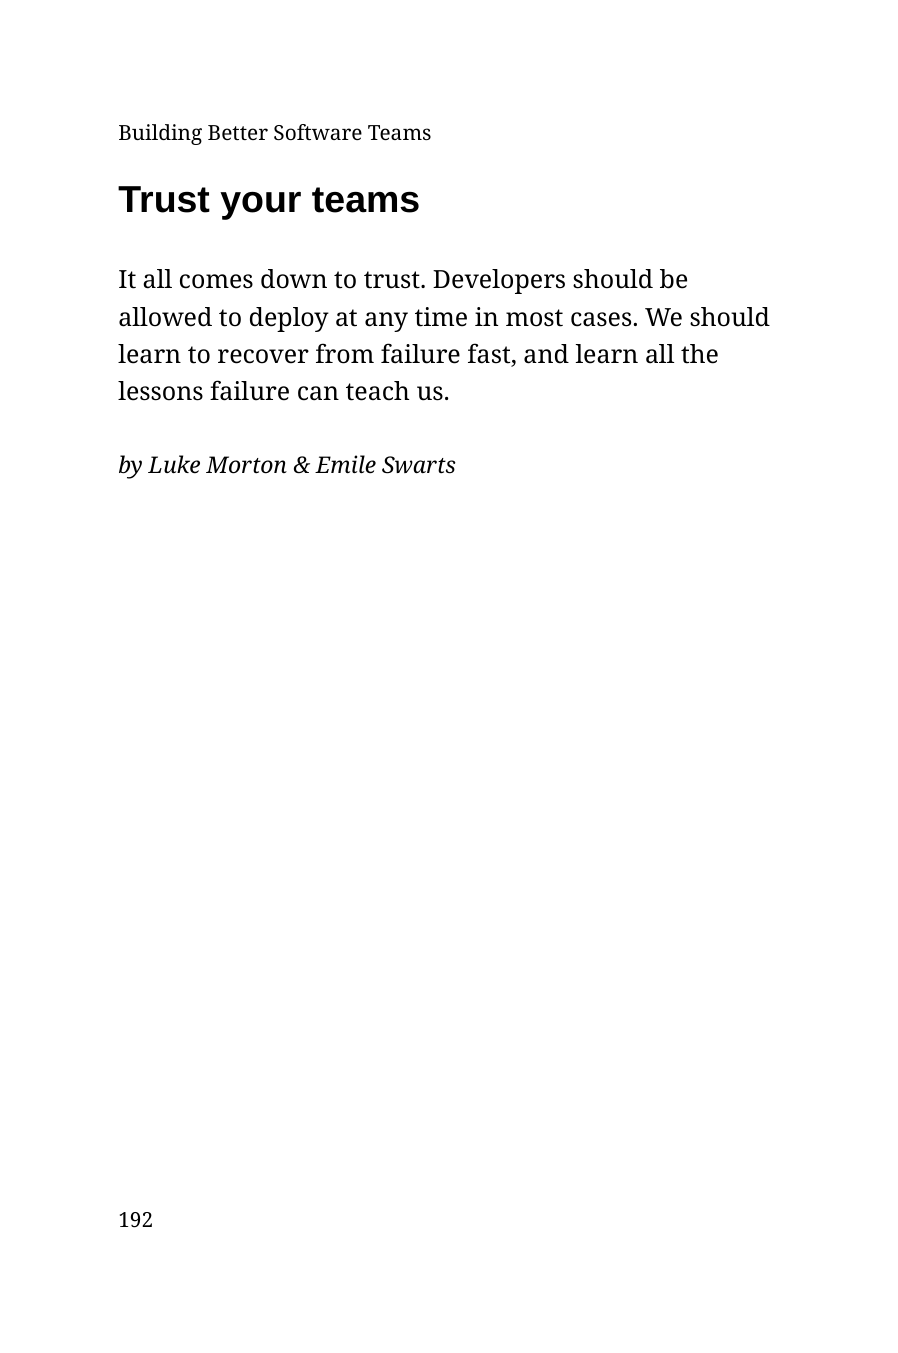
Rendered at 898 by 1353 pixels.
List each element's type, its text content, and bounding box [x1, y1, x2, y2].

text It all comes down to trust. Developers should be allowed to deploy at any time in most cases. We should learn to recover from failure fast, and learn all the lessons failure can teach us. [118, 262, 779, 408]
text by Luke Morton & Emile Swarts [118, 449, 779, 480]
subtitle Trust your teams [118, 177, 779, 220]
